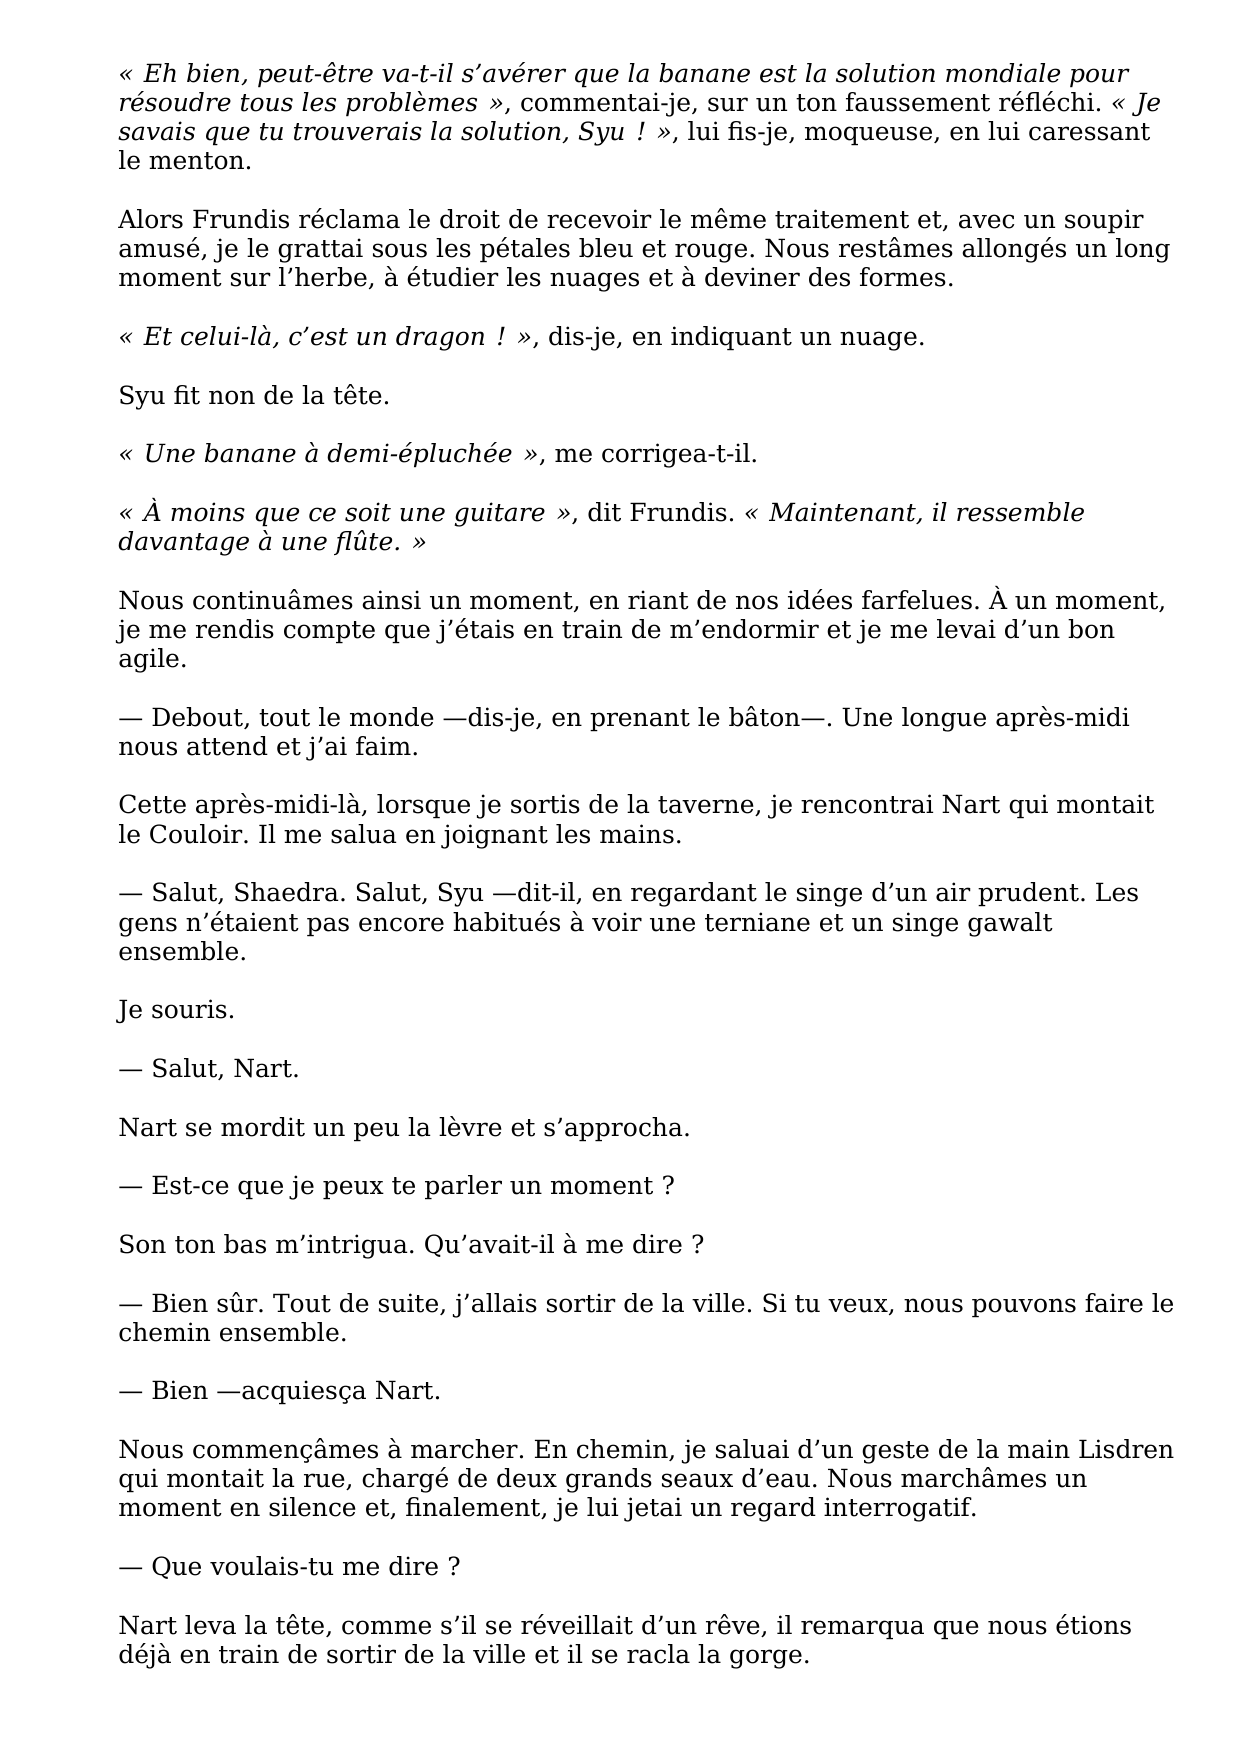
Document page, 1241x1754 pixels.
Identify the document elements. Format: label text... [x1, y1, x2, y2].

text Nous commençâmes à marcher. En chemin, je saluai d’un geste de la main Lisdren qui montait la rue, chargé de deux grands seaux d’eau. Nous marchâmes un moment en silence et, finalement, je lui jetai un regard interrogatif. [118, 1435, 1181, 1523]
text Nous continuâmes ainsi un moment, en riant de nos idées farfelues. À un moment, je me rendis compte que j’étais en train de m’endormir et je me levai d’un bon agile. [118, 586, 1181, 673]
text « Une banane à demi-épluchée », me corrigea-t-il. [118, 439, 1181, 469]
text Nart se mordit un peu la lèvre et s’approcha. [118, 1113, 1181, 1142]
text « Et celui-là, c’est un dragon ! », dis-je, en indiquant un nuage. [118, 322, 1181, 351]
text — Bien sûr. Tout de suite, j’allais sortir de la ville. Si tu veux, nous pouvons faire le chemin ensemble. [118, 1289, 1181, 1347]
text Alors Frundis réclama le droit de recevoir le même traitement et, avec un soupir amusé, je le grattai sous les pétales bleu et rouge. Nous restâmes allongés un long moment sur l’herbe, à étudier les nuages et à deviner des formes. [118, 205, 1181, 293]
text « À moins que ce soit une guitare », dit Frundis. « Maintenant, il ressemble davantage à une flûte. » [118, 498, 1181, 556]
text « Eh bien, peut-être va-t-il s’avérer que la banane est la solution mondiale pour résoudre tous les problèmes », commentai-je, sur un ton faussement réfléchi. « Je savais que tu trouverais la solution, Syu ! », lui fis-je, moqueuse, en lui caressant le menton. [118, 59, 1181, 176]
text — Est-ce que je peux te parler un moment ? [118, 1171, 1181, 1201]
text Syu fit non de la tête. [118, 381, 1181, 410]
text Je souris. [118, 996, 1181, 1025]
text Son ton bas m’intrigua. Qu’avait-il à me dire ? [118, 1230, 1181, 1259]
text — Salut, Nart. [118, 1054, 1181, 1083]
text Cette après-midi-là, lorsque je sortis de la taverne, je rencontrai Nart qui montait le Couloir. Il me salua en joignant les mains. [118, 791, 1181, 849]
text — Bien —acquiesça Nart. [118, 1377, 1181, 1406]
text — Que voulais-tu me dire ? [118, 1552, 1181, 1581]
text — Debout, tout le monde —dis-je, en prenant le bâton—. Une longue après-midi nous attend et j’ai faim. [118, 703, 1181, 761]
text — Salut, Shaedra. Salut, Syu —dit-il, en regardant le singe d’un air prudent. Les gens n’étaient pas encore habitués à voir une terniane et un singe gawalt ensemble. [118, 878, 1181, 966]
text Nart leva la tête, comme s’il se réveillait d’un rêve, il remarqua que nous étions déjà en train de sortir de la ville et il se racla la gorge. [118, 1611, 1181, 1669]
